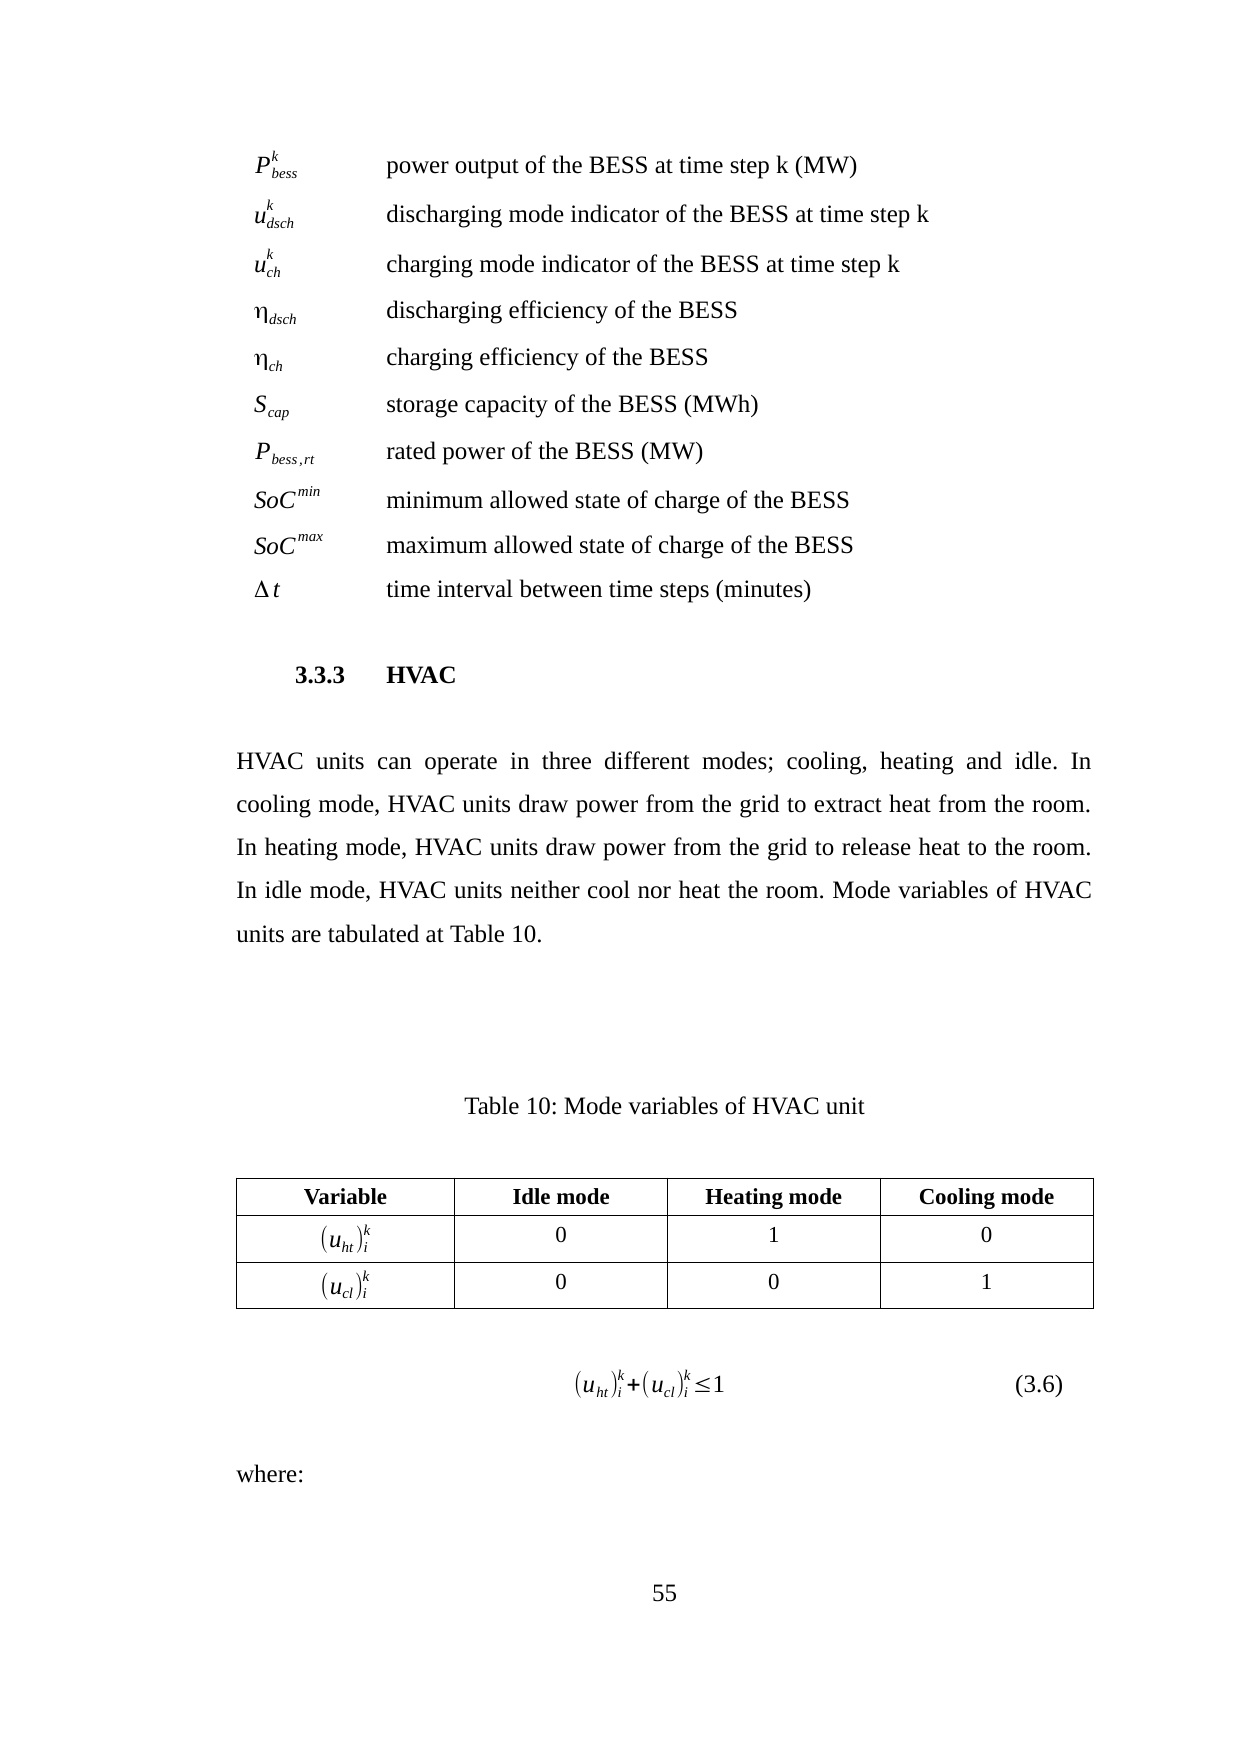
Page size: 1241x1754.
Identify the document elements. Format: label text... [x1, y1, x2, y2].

table_header Cooling mode [881, 1179, 1093, 1215]
table_cell 0 [668, 1263, 880, 1308]
table_cell 0 [881, 1216, 1093, 1262]
text where: [236, 1459, 1093, 1487]
table_header Variable [237, 1179, 454, 1215]
text time interval between time steps (minutes) [236, 574, 1093, 602]
table_cell [237, 1216, 454, 1262]
text storage capacity of the BESS (MWh) [236, 389, 1093, 421]
text charging mode indicator of the BESS at time step k [236, 246, 1093, 281]
list HVAC [295, 660, 1093, 689]
text HVAC units can operate in three different modes; cooling, heating and idle. In cooling mode, HVAC units draw power from the grid to extract heat from the room. In heating mode, HVAC units draw power from the grid to release heat to the room. In idle mode, HVAC units neither cool nor heat the room. Mode variables of HVAC units are tabulated at Table 10. [236, 746, 1093, 947]
text maximum allowed state of charge of the BESS [236, 528, 1093, 559]
table_cell 0 [455, 1216, 667, 1262]
table_cell 0 [455, 1263, 667, 1308]
table_header Heating mode [668, 1179, 880, 1215]
text (3.6) [236, 1366, 1093, 1401]
text discharging efficiency of the BESS [236, 295, 1093, 328]
table_cell 1 [668, 1216, 880, 1262]
text Table 10: Mode variables of HVAC unit [236, 1091, 1093, 1120]
text charging efficiency of the BESS [236, 342, 1093, 374]
text discharging mode indicator of the BESS at time step k [236, 197, 1093, 232]
text rated power of the BESS (MW) [236, 436, 1093, 468]
table_header Idle mode [455, 1179, 667, 1215]
table_cell [237, 1263, 454, 1308]
text power output of the BESS at time step k (MW) [236, 148, 1093, 182]
text minimum allowed state of charge of the BESS [236, 482, 1093, 514]
table_cell 1 [881, 1263, 1093, 1308]
